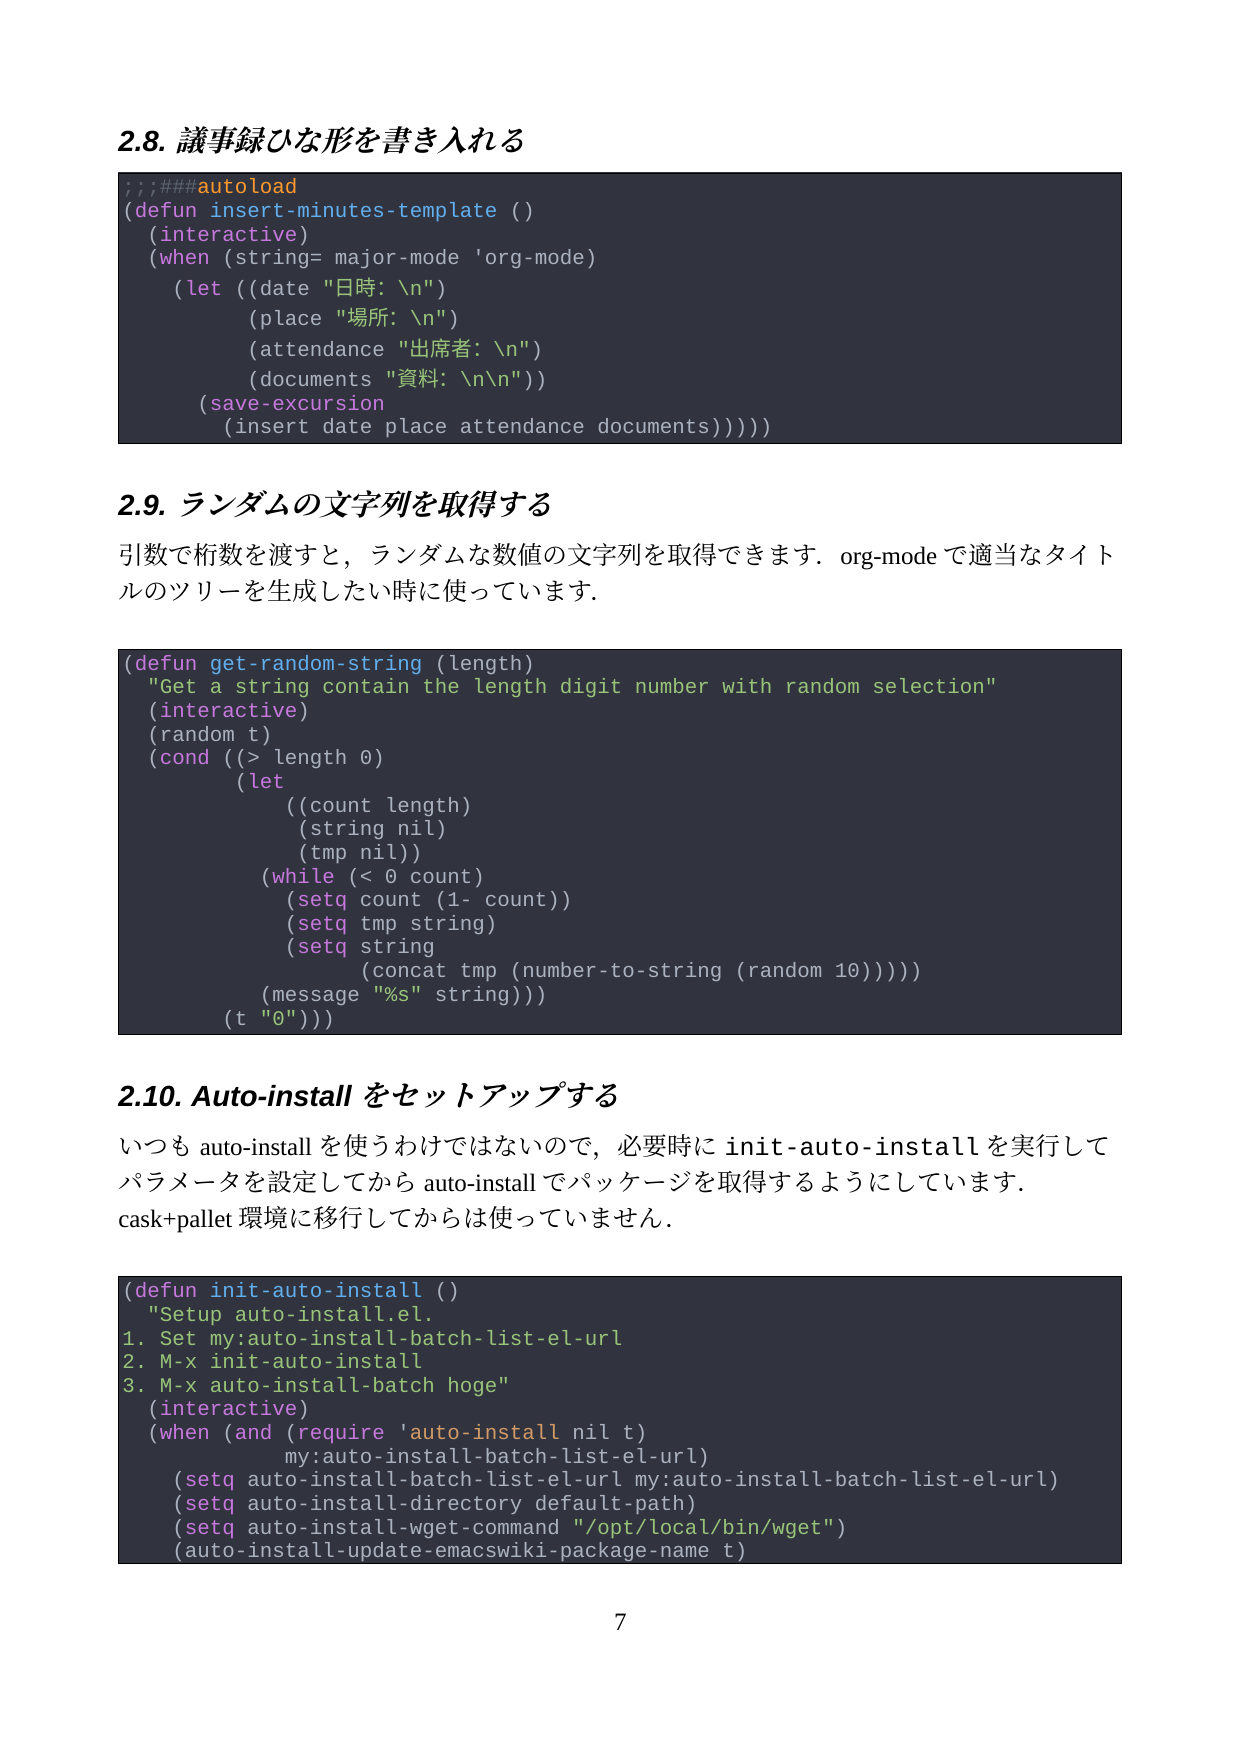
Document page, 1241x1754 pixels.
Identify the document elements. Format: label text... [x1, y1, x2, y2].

text (concat tmp (number-to-string (random 10))))) [119, 956, 1121, 980]
text (when (and (require 'auto-install nil t) [119, 1418, 1121, 1442]
text 2. M-x init-auto-install [119, 1347, 1121, 1371]
text (interactive) [119, 1394, 1121, 1418]
text (setq string [119, 933, 1121, 956]
text (interactive) [119, 220, 1121, 243]
text "Get a string contain the length digit number with random selection" [119, 672, 1121, 696]
text (documents "資料：\n\n")) [119, 358, 1121, 389]
text (setq auto-install-wget-command "/opt/local/bin/wget") [119, 1513, 1121, 1536]
text (while (< 0 count) [119, 862, 1121, 885]
text my:auto-install-batch-list-el-url) [119, 1442, 1121, 1465]
text "Setup auto-install.el. [119, 1300, 1121, 1323]
text (setq auto-install-batch-list-el-url my:auto-install-batch-list-el-url) [119, 1465, 1121, 1489]
text (defun insert-minutes-template () [119, 196, 1121, 220]
text 3. M-x auto-install-batch hoge" [119, 1371, 1121, 1394]
subtitle Auto-install をセットアップする [118, 1072, 1122, 1114]
text 引数で桁数を渡すと，ランダムな数値の文字列を取得できます．org-mode で適当なタイトルのツリーを生成したい時に使っています． [118, 536, 1122, 636]
text (setq auto-install-directory default-path) [119, 1489, 1121, 1513]
subtitle ランダムの文字列を取得する [118, 481, 1122, 523]
text (let [119, 767, 1121, 791]
text 1. Set my:auto-install-batch-list-el-url [119, 1323, 1121, 1347]
text (defun get-random-string (length) [119, 650, 1121, 672]
text (setq tmp string) [119, 909, 1121, 933]
text (auto-install-update-emacswiki-package-name t) [119, 1536, 1121, 1563]
text (cond ((> length 0) [119, 743, 1121, 767]
text (string nil) [119, 814, 1121, 838]
text (tmp nil)) [119, 838, 1121, 862]
text (attendance "出席者：\n") [119, 328, 1121, 358]
text (save-excursion [119, 389, 1121, 412]
text ;;;###autoload [119, 174, 1121, 196]
text (when (string= major-mode 'org-mode) [119, 243, 1121, 267]
text (insert date place attendance documents))))) [119, 412, 1121, 443]
text (t "0"))) [119, 1003, 1121, 1034]
text (place "場所：\n") [119, 297, 1121, 328]
text (random t) [119, 720, 1121, 743]
text (defun init-auto-install () [119, 1277, 1121, 1300]
text (let ((date "日時：\n") [119, 267, 1121, 297]
text ((count length) [119, 791, 1121, 814]
text (interactive) [119, 696, 1121, 720]
text いつも auto-install を使うわけではないので，必要時に init-auto-install を実行してパラメータを設定してから auto-install でパッケージを取得するようにしています．cask+pallet 環境に移行してからは使っていません． [118, 1127, 1122, 1264]
text (setq count (1- count)) [119, 885, 1121, 909]
subtitle 議事録ひな形を書き入れる [118, 118, 1122, 160]
text (message "%s" string))) [119, 980, 1121, 1003]
